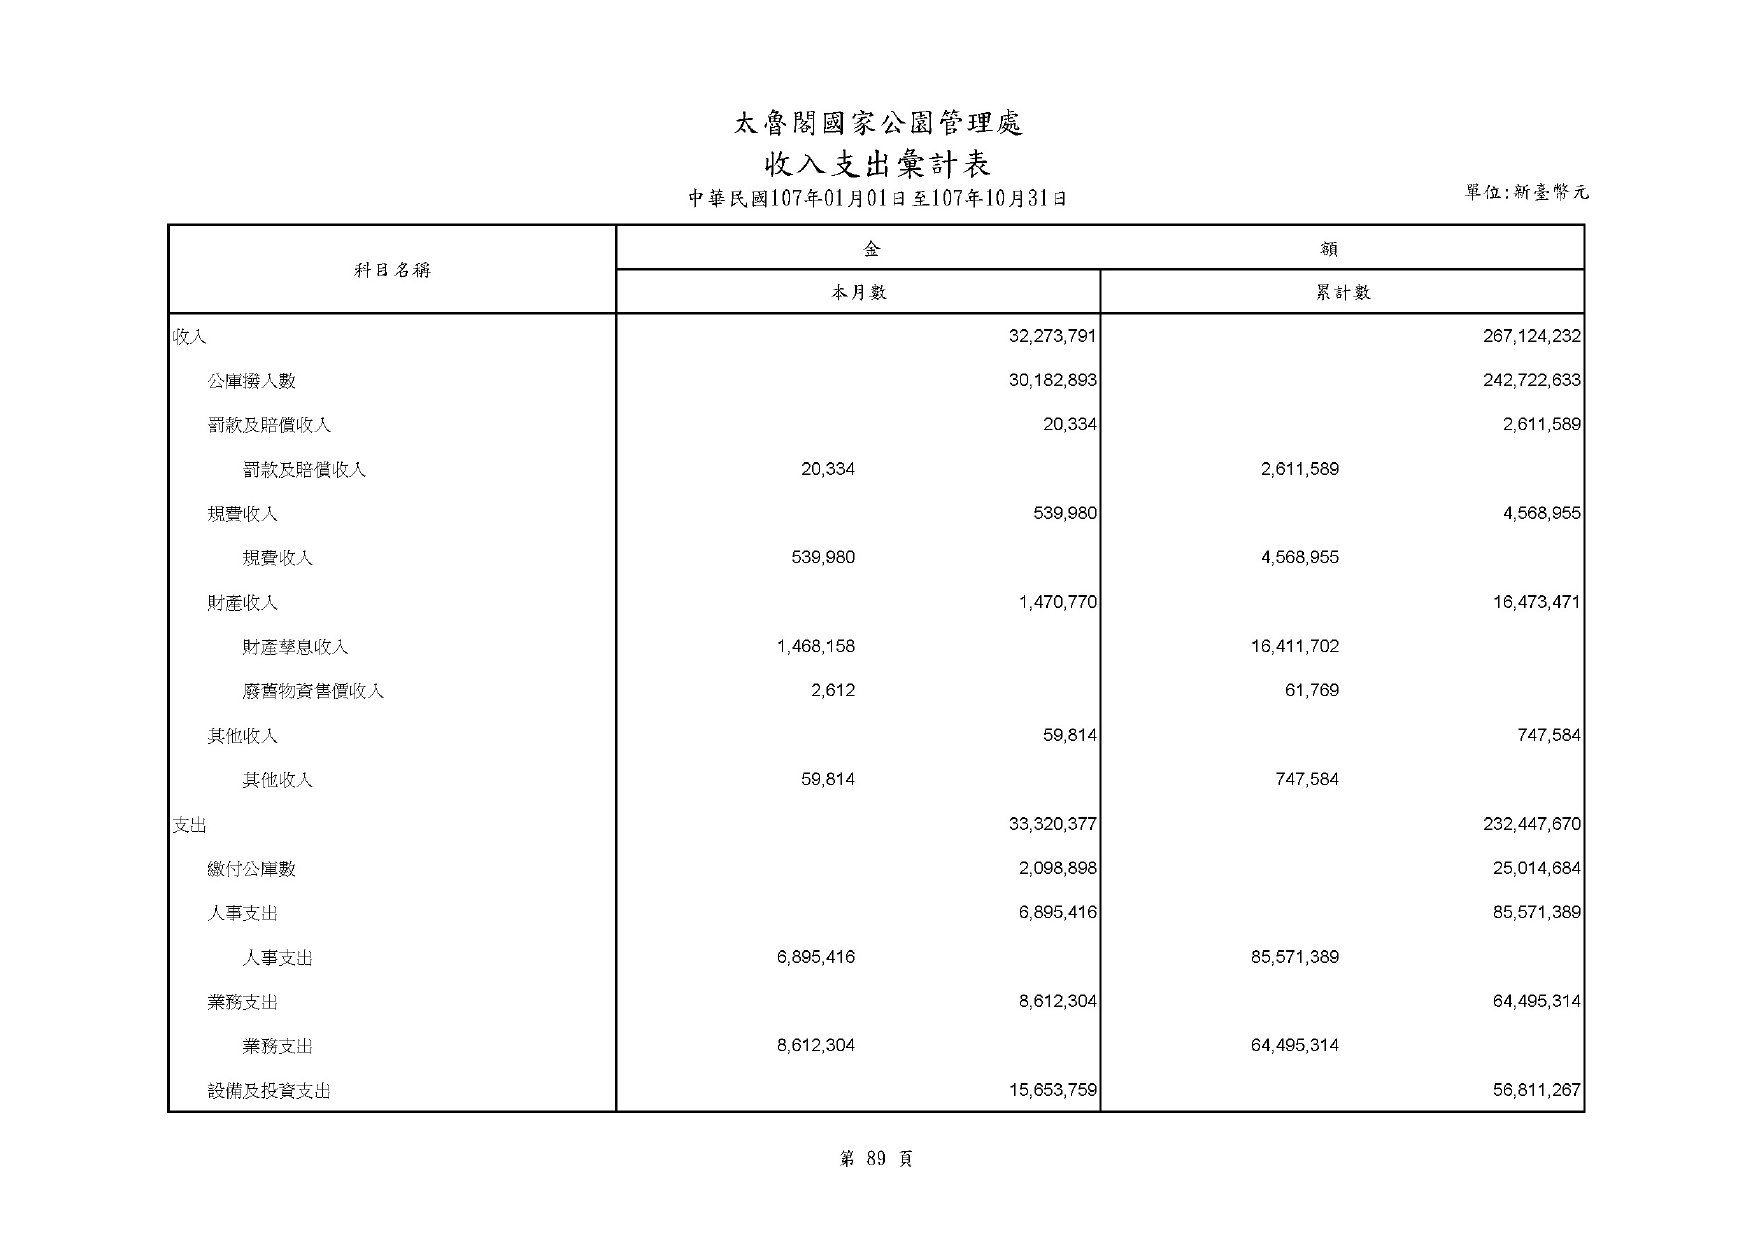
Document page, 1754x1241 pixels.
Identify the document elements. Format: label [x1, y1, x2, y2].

picture [59, 59, 1695, 1216]
